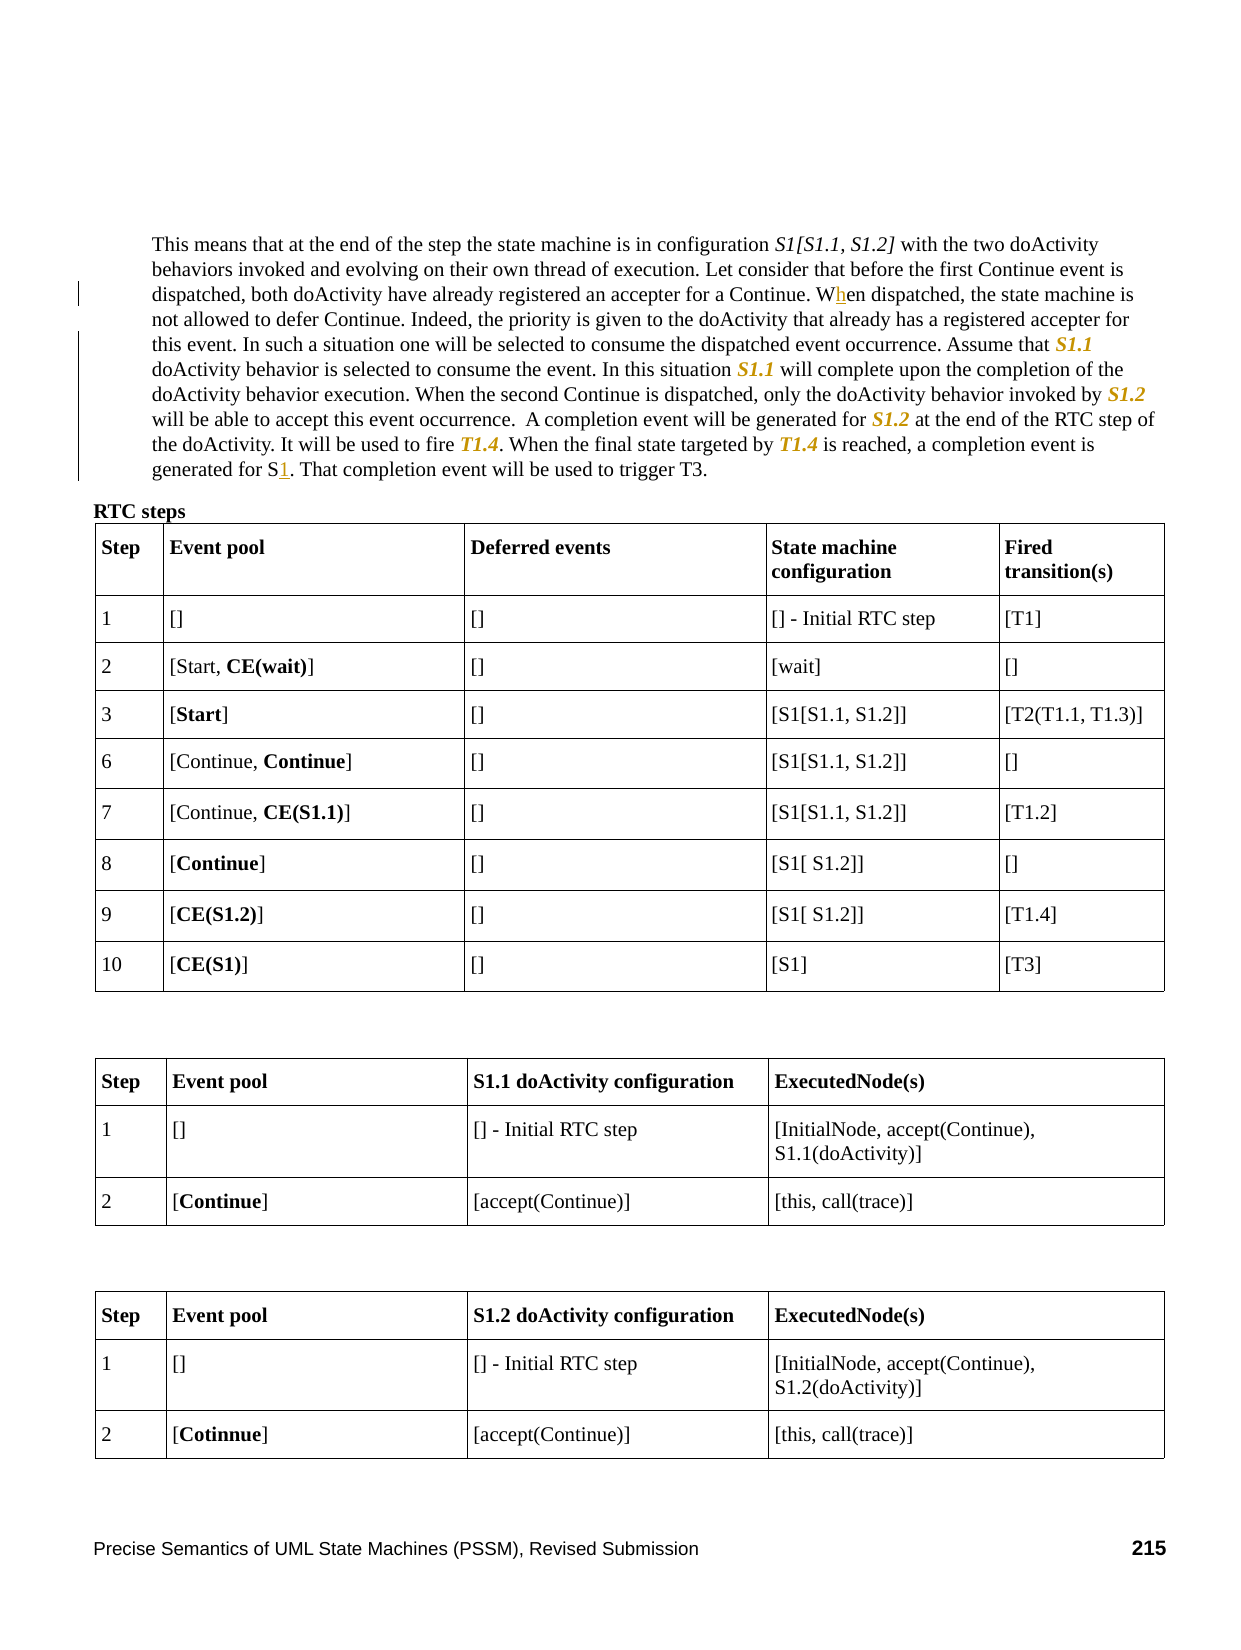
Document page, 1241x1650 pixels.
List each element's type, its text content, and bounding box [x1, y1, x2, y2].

table_cell [Cotinnue] [167, 1411, 467, 1458]
table_cell [accept(Continue)] [468, 1411, 768, 1458]
table_cell [] [164, 596, 464, 642]
list This means that at the end of the step the state machine is in configuration S1[S1.1, S1.2] with the two doActivity behaviors invoked and evolving on their own thread of execution. Let consider that before the first Continue event is dispatched, both doActivity have already registered an accepter for a Continue. When dispatched, the state machine is not allowed to defer Continue. Indeed, the priority is given to the doActivity that already has a registered accepter for this event. In such a situation one will be selected to consume the dispatched event occurrence. Assume that S1.1 doActivity behavior is selected to consume the event. In this situation S1.1 will complete upon the completion of the doActivity behavior execution. When the second Continue is dispatched, only the doActivity behavior invoked by S1.2 will be able to accept this event occurrence. A completion event will be generated for S1.2 at the end of the RTC step of the doActivity. It will be used to fire T1.4. When the final state targeted by T1.4 is reached, a completion event is generated for S1. That completion event will be used to trigger T3. [131, 231, 1164, 481]
table_cell [Start, CE(wait)] [164, 643, 464, 690]
table_cell [InitialNode, accept(Continue), S1.1(doActivity)] [769, 1106, 1164, 1177]
table_header Event pool [167, 1059, 467, 1105]
table_cell [T2(T1.1, T1.3)] [1000, 691, 1164, 738]
table_cell [] [465, 643, 766, 690]
table_cell [] [465, 840, 766, 890]
table_cell [] [465, 691, 766, 738]
table_cell 8 [96, 840, 163, 890]
table_header S1.1 doActivity configuration [468, 1059, 768, 1105]
table_cell [] [1000, 840, 1164, 890]
table_cell [S1] [767, 942, 999, 991]
table_cell [] [465, 596, 766, 642]
table_cell [wait] [767, 643, 999, 690]
table_cell 2 [96, 643, 163, 690]
table_cell [] [465, 891, 766, 941]
table_cell 6 [96, 739, 163, 788]
table_cell 1 [96, 1340, 166, 1410]
table_cell 7 [96, 789, 163, 839]
table_cell [] [167, 1340, 467, 1410]
table_cell [] [167, 1106, 467, 1177]
table_header Event pool [167, 1292, 467, 1339]
table_cell [] - Initial RTC step [468, 1106, 768, 1177]
table_cell [] [465, 789, 766, 839]
table_cell [Continue, CE(S1.1)] [164, 789, 464, 839]
table_cell [] [1000, 739, 1164, 788]
table_header Fired transition(s) [1000, 524, 1164, 594]
table_cell 1 [96, 1106, 166, 1177]
table_cell 2 [96, 1411, 166, 1458]
table_cell [T1.4] [1000, 891, 1164, 941]
table_cell [S1[S1.1, S1.2]] [767, 789, 999, 839]
table_cell [accept(Continue)] [468, 1178, 768, 1225]
table_cell [] - Initial RTC step [767, 596, 999, 642]
table_cell [] - Initial RTC step [468, 1340, 768, 1410]
table_cell [Continue] [167, 1178, 467, 1225]
table_cell [CE(S1)] [164, 942, 464, 991]
table_cell [CE(S1.2)] [164, 891, 464, 941]
table_header ExecutedNode(s) [769, 1059, 1164, 1105]
table_cell [T1] [1000, 596, 1164, 642]
table_cell [T3] [1000, 942, 1164, 991]
text RTC steps [93, 498, 1164, 523]
table_header Step [96, 524, 163, 594]
table_header Event pool [164, 524, 464, 594]
table_cell [S1[ S1.2]] [767, 840, 999, 890]
table_header Step [96, 1059, 166, 1105]
table_header ExecutedNode(s) [769, 1292, 1164, 1339]
table_cell [] [1000, 643, 1164, 690]
table_cell 9 [96, 891, 163, 941]
table_cell 3 [96, 691, 163, 738]
table_cell [] [465, 739, 766, 788]
table_cell [S1[ S1.2]] [767, 891, 999, 941]
table_cell [Start] [164, 691, 464, 738]
table_header Deferred events [465, 524, 766, 594]
table_header S1.2 doActivity configuration [468, 1292, 768, 1339]
table_cell [] [465, 942, 766, 991]
table_cell [Continue] [164, 840, 464, 890]
table_cell [this, call(trace)] [769, 1178, 1164, 1225]
table_cell [S1[S1.1, S1.2]] [767, 739, 999, 788]
table_cell 10 [96, 942, 163, 991]
table_header State machine configuration [767, 524, 999, 594]
table_cell 2 [96, 1178, 166, 1225]
table_cell [InitialNode, accept(Continue), S1.2(doActivity)] [769, 1340, 1164, 1410]
table_cell [Continue, Continue] [164, 739, 464, 788]
table_cell [S1[S1.1, S1.2]] [767, 691, 999, 738]
table_cell 1 [96, 596, 163, 642]
table_header Step [96, 1292, 166, 1339]
table_cell [T1.2] [1000, 789, 1164, 839]
table_cell [this, call(trace)] [769, 1411, 1164, 1458]
